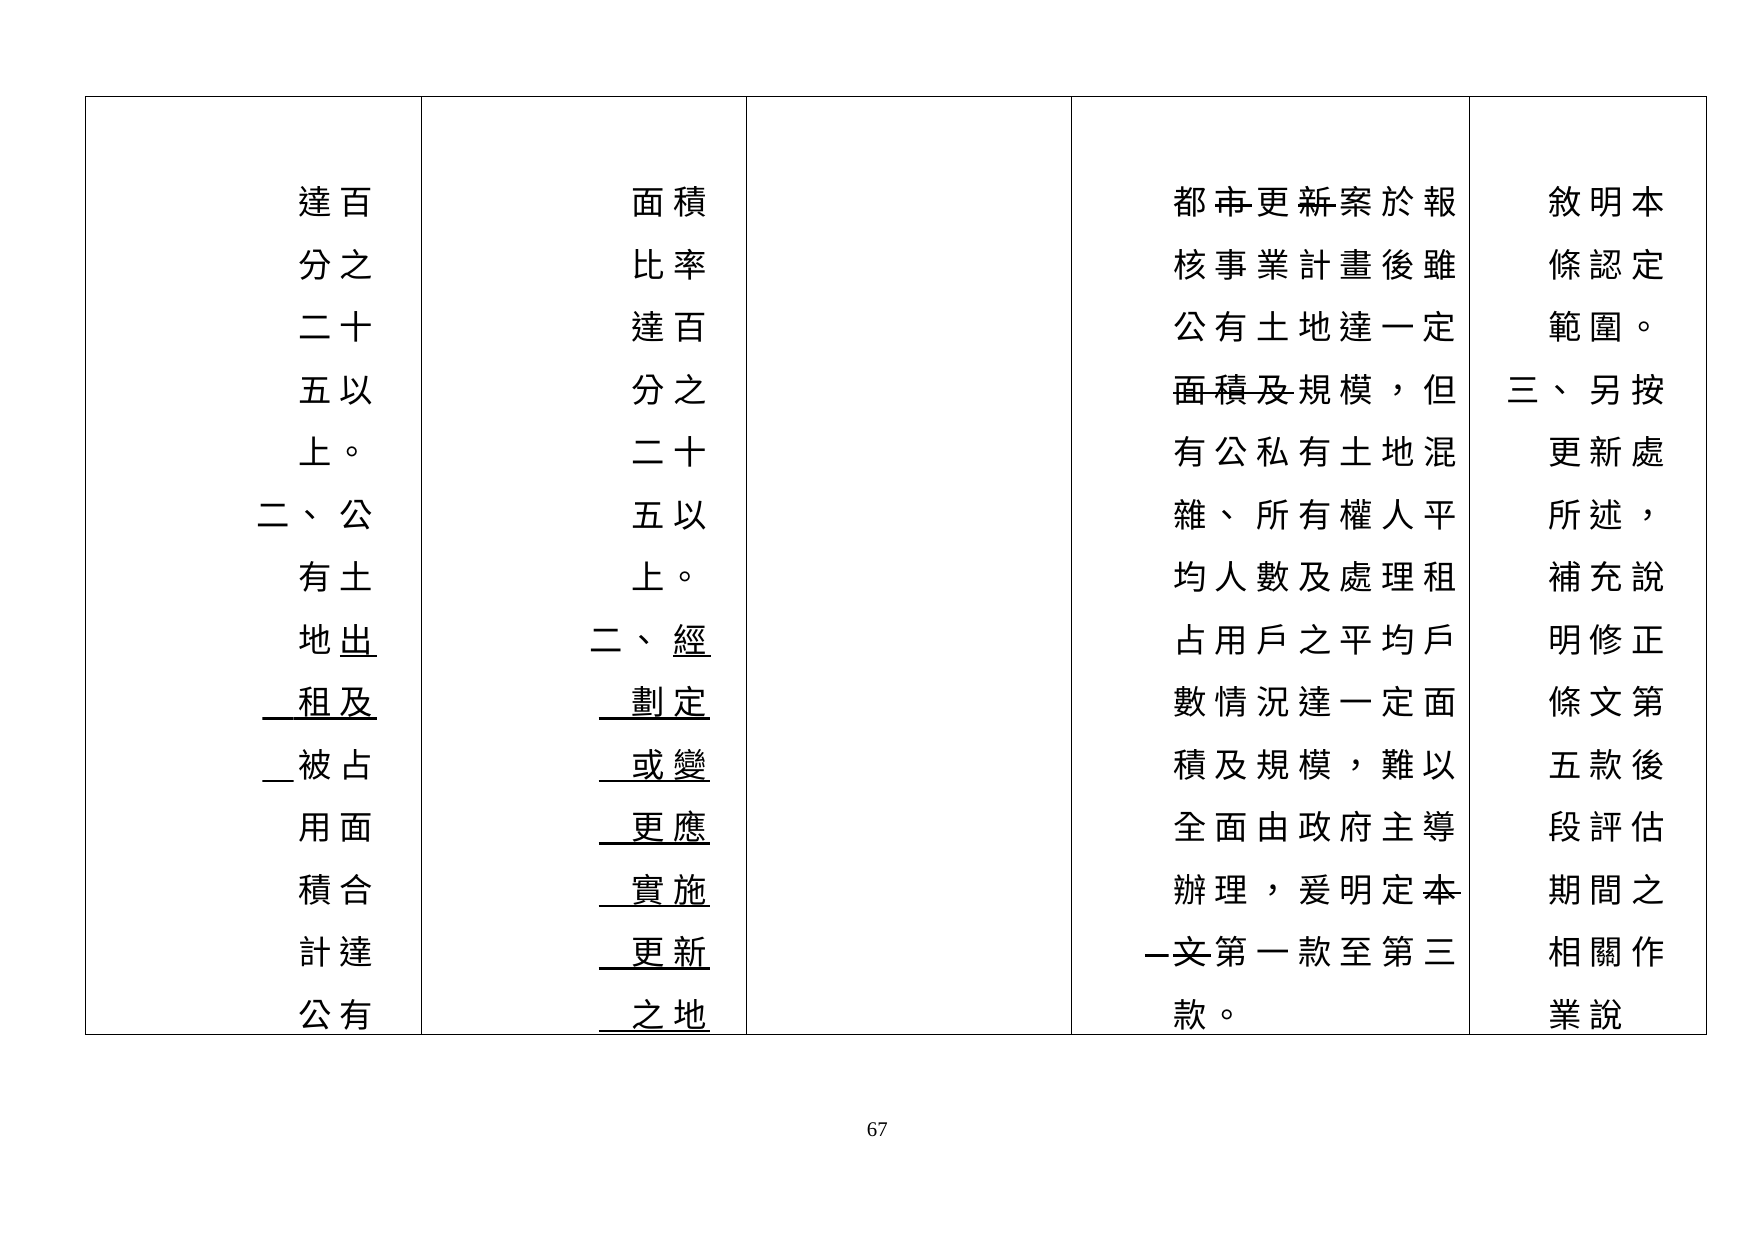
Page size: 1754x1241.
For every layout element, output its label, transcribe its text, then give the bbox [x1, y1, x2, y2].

table_cell [747, 97, 1071, 1033]
table_cell 敘明本條認定範圍。 三、另按更新處所述，補充說明修正條文第五款後段評估期間之相關作業說 [1470, 97, 1706, 1033]
table_cell 面積比率達百分之二十五以上。 二、經劃定或變更應實施更新之地 [422, 97, 746, 1033]
table_cell 都市更新案於報核事業計畫後雖公有土地達一定面積及規模，但有公私有土地混雜、所有權人平均人數及處理租占用戶之平均戶數情況達一定面積及規模，難以全面由政府主導辦理，爰明定本文第一款至第三款。 [1072, 97, 1469, 1033]
table_cell 達百分之二十五以上。 二、公有土地出租及被占用面積合計達公有 [86, 97, 421, 1033]
